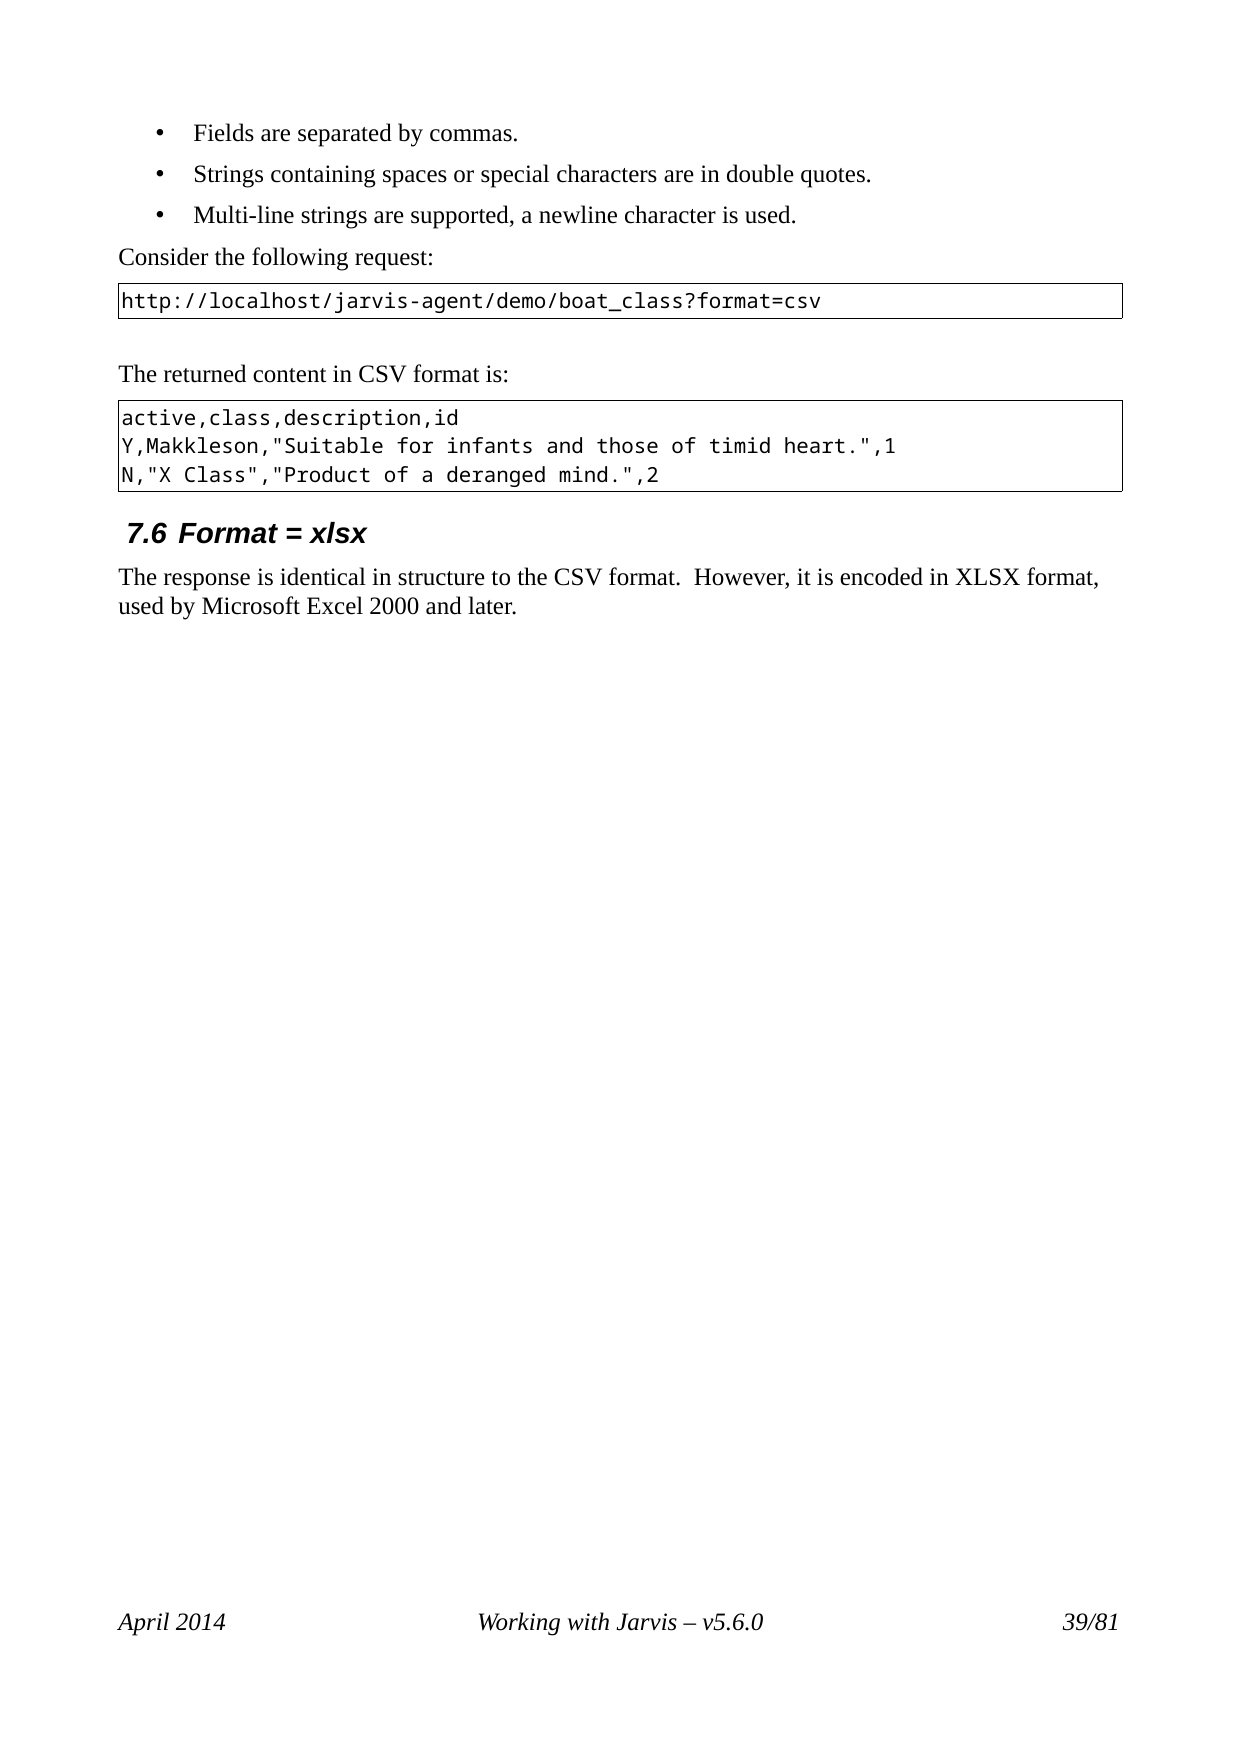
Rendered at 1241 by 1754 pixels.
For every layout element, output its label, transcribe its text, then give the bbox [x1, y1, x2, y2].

list Strings containing spaces or special characters are in double quotes. [156, 159, 1122, 188]
text The returned content in CSV format is: [118, 359, 1122, 388]
text http://localhost/jarvis-agent/demo/boat_class?format=csv [119, 284, 1122, 318]
text active,class,description,id [119, 401, 1122, 428]
text Y,Makkleson,"Suitable for infants and those of timid heart.",1 [119, 428, 1122, 457]
list Fields are separated by commas. [156, 118, 1122, 147]
list Multi-line strings are supported, a newline character is used. [156, 201, 1122, 229]
subtitle Format = xlsx [118, 516, 1122, 550]
text Consider the following request: [118, 242, 1122, 271]
text N,"X Class","Product of a deranged mind.",2 [119, 457, 1122, 491]
text The response is identical in structure to the CSV format. However, it is encoded in XLSX format, used by Microsoft Excel 2000 and later. [118, 562, 1122, 620]
